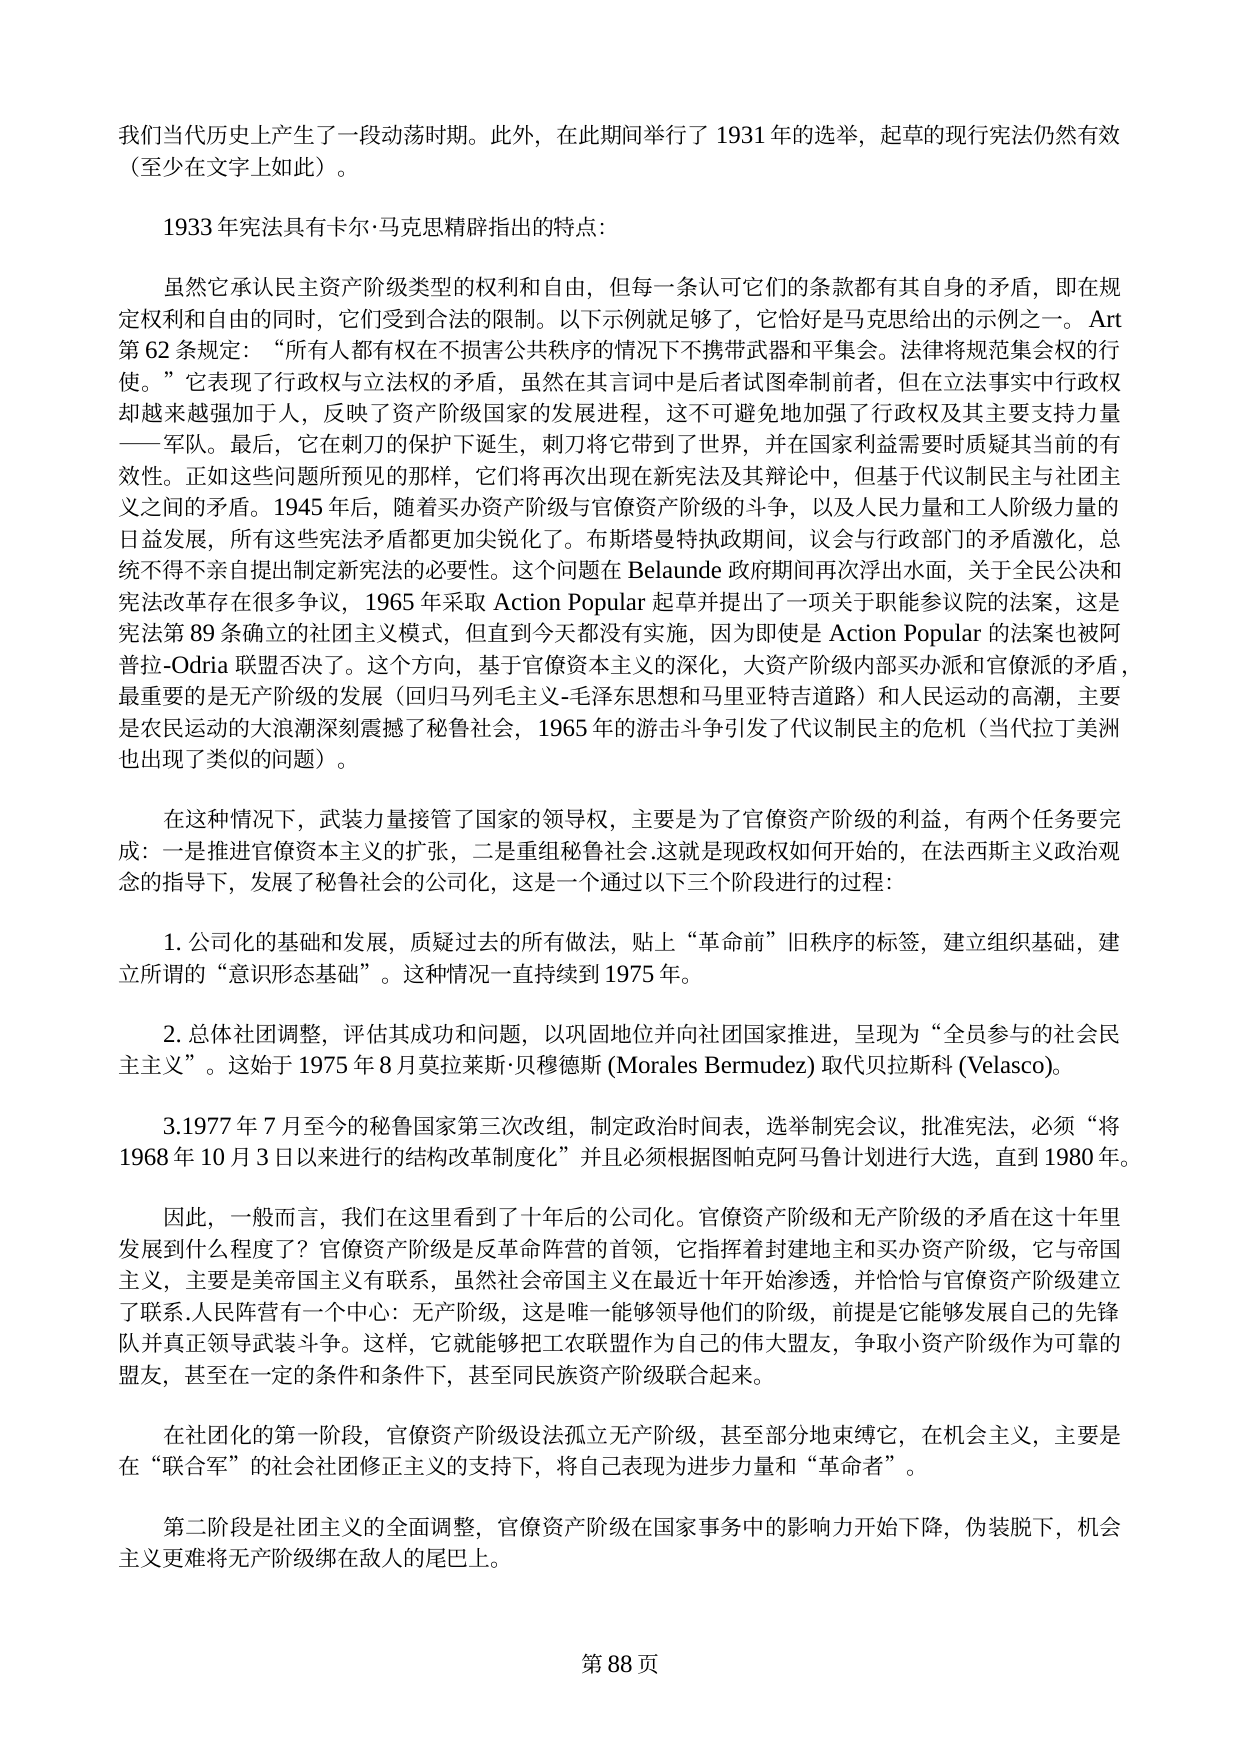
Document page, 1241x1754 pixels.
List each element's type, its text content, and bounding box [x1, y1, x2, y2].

text 因此，一般而言，我们在这里看到了十年后的公司化。官僚资产阶级和无产阶级的矛盾在这十年里发展到什么程度了？官僚资产阶级是反革命阵营的首领，它指挥着封建地主和买办资产阶级，它与帝国主义，主要是美帝国主义有联系，虽然社会帝国主义在最近十年开始渗透，并恰恰与官僚资产阶级建立了联系.人民阵营有一个中心：无产阶级，这是唯一能够领导他们的阶级，前提是它能够发展自己的先锋队并真正领导武装斗争。这样，它就能够把工农联盟作为自己的伟大盟友，争取小资产阶级作为可靠的盟友，甚至在一定的条件和条件下，甚至同民族资产阶级联合起来。 [118, 1201, 1122, 1389]
text 1. 公司化的基础和发展，质疑过去的所有做法，贴上“革命前”旧秩序的标签，建立组织基础，建立所谓的“意识形态基础”。这种情况一直持续到1975年。 [118, 926, 1122, 988]
text 虽然它承认民主资产阶级类型的权利和自由，但每一条认可它们的条款都有其自身的矛盾，即在规定权利和自由的同时，它们受到合法的限制。以下示例就足够了，它恰好是马克思给出的示例之一。Art 第62条规定：“所有人都有权在不损害公共秩序的情况下不携带武器和平集会。法律将规范集会权的行使。”它表现了行政权与立法权的矛盾，虽然在其言词中是后者试图牵制前者，但在立法事实中行政权却越来越强加于人，反映了资产阶级国家的发展进程，这不可避免地加强了行政权及其主要支持力量——军队。最后，它在刺刀的保护下诞生，刺刀将它带到了世界，并在国家利益需要时质疑其当前的有效性。正如这些问题所预见的那样，它们将再次出现在新宪法及其辩论中，但基于代议制民主与社团主义之间的矛盾。1945年后，随着买办资产阶级与官僚资产阶级的斗争，以及人民力量和工人阶级力量的日益发展，所有这些宪法矛盾都更加尖锐化了。布斯塔曼特执政期间，议会与行政部门的矛盾激化，总统不得不亲自提出制定新宪法的必要性。这个问题在 Belaunde 政府期间再次浮出水面，关于全民公决和宪法改革存在很多争议，1965年采取 Action Popular 起草并提出了一项关于职能参议院的法案，这是宪法第89条确立的社团主义模式，但直到今天都没有实施，因为即使是 Action Popular 的法案也被阿普拉-Odria 联盟否决了。这个方向，基于官僚资本主义的深化，大资产阶级内部买办派和官僚派的矛盾，最重要的是无产阶级的发展（回归马列毛主义-毛泽东思想和马里亚特吉道路）和人民运动的高潮，主要是农民运动的大浪潮深刻震撼了秘鲁社会，1965年的游击斗争引发了代议制民主的危机（当代拉丁美洲也出现了类似的问题）。 [118, 270, 1122, 774]
text 在这种情况下，武装力量接管了国家的领导权，主要是为了官僚资产阶级的利益，有两个任务要完成：一是推进官僚资本主义的扩张，二是重组秘鲁社会.这就是现政权如何开始的，在法西斯主义政治观念的指导下，发展了秘鲁社会的公司化，这是一个通过以下三个阶段进行的过程： [118, 802, 1122, 897]
text 第二阶段是社团主义的全面调整，官僚资产阶级在国家事务中的影响力开始下降，伪装脱下，机会主义更难将无产阶级绑在敌人的尾巴上。 [118, 1510, 1122, 1573]
text 我们当代历史上产生了一段动荡时期。此外，在此期间举行了1931年的选举，起草的现行宪法仍然有效（至少在文字上如此）。 [118, 118, 1122, 181]
text 2. 总体社团调整，评估其成功和问题，以巩固地位并向社团国家推进，呈现为“全员参与的社会民主主义”。这始于1975年8月莫拉莱斯·贝穆德斯 (Morales Bermudez) 取代贝拉斯科 (Velasco)。 [118, 1017, 1122, 1080]
text 3.1977年7月至今的秘鲁国家第三次改组，制定政治时间表，选举制宪会议，批准宪法，必须“将1968年10月3日以来进行的结构改革制度化”并且必须根据图帕克阿马鲁计划进行大选，直到1980年。 [118, 1109, 1122, 1172]
text 1933年宪法具有卡尔·马克思精辟指出的特点： [118, 210, 1122, 242]
text 在社团化的第一阶段，官僚资产阶级设法孤立无产阶级，甚至部分地束缚它，在机会主义，主要是在“联合军”的社会社团修正主义的支持下，将自己表现为进步力量和“革命者”。 [118, 1418, 1122, 1481]
